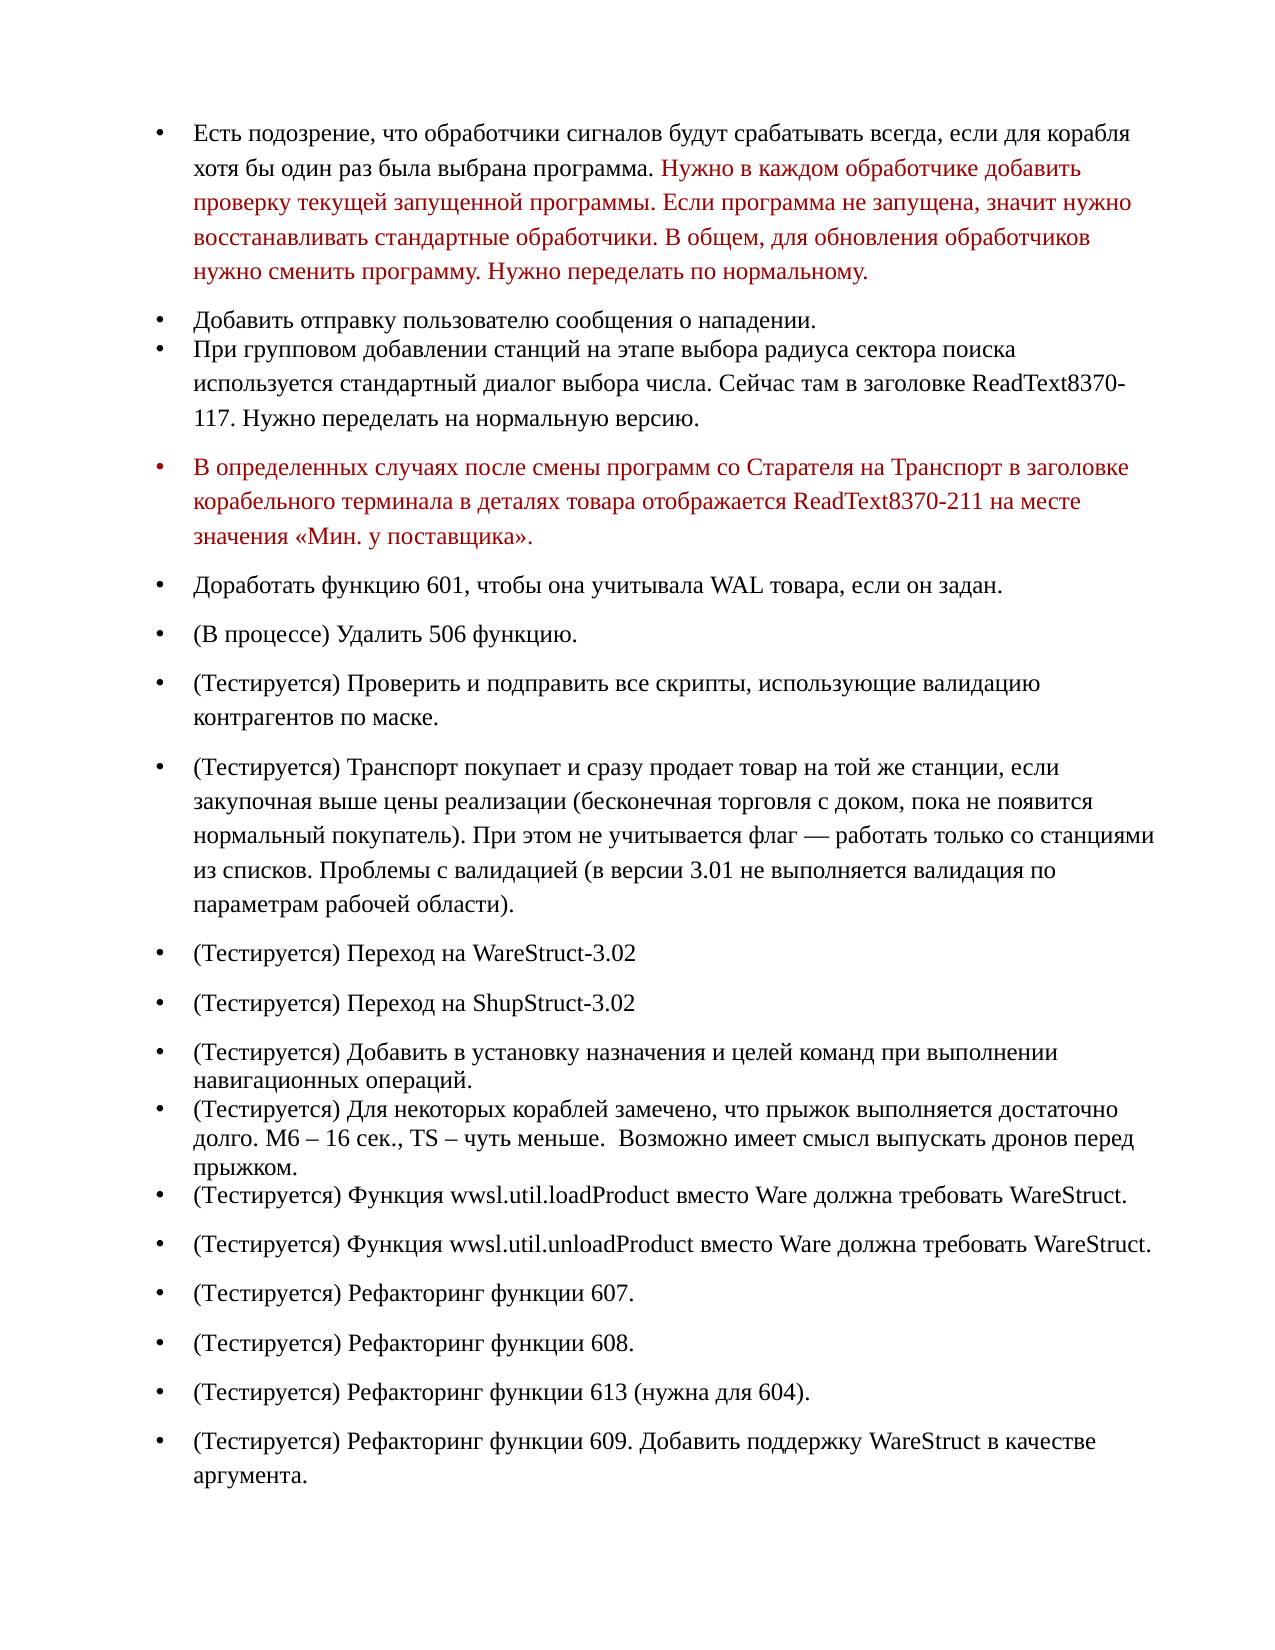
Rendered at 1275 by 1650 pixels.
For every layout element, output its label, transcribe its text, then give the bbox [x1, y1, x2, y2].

list (Тестируется) Рефакторинг функции 613 (нужна для 604). [156, 1377, 1157, 1405]
list (Тестируется) Переход на WareStruct-3.02 [156, 938, 1157, 967]
list (Тестируется) Рефакторинг функции 607. [156, 1278, 1157, 1307]
list (Тестируется) Для некоторых кораблей замечено, что прыжок выполняется достаточно долго. M6 – 16 сек., TS – чуть меньше. Возможно имеет смысл выпускать дронов перед прыжком. [156, 1094, 1157, 1180]
list (В процессе) Удалить 506 функцию. [156, 619, 1157, 648]
list (Тестируется) Добавить в установку назначения и целей команд при выполнении навигационных операций. [156, 1037, 1157, 1094]
list (Тестируется) Рефакторинг функции 608. [156, 1328, 1157, 1356]
list (Тестируется) Транспорт покупает и сразу продает товар на той же станции, если закупочная выше цены реализации (бесконечная торговля с доком, пока не появится нормальный покупатель). При этом не учитывается флаг — работать только со станциями из списков. Проблемы с валидацией (в версии 3.01 не выполняется валидация по параметрам рабочей области). [156, 752, 1157, 918]
list Доработать функцию 601, чтобы она учитывала WAL товара, если он задан. [156, 570, 1157, 599]
list При групповом добавлении станций на этапе выбора радиуса сектора поиска используется стандартный диалог выбора числа. Сейчас там в заголовке ReadText8370-117. Нужно переделать на нормальную версию. [156, 334, 1157, 432]
list (Тестируется) Рефакторинг функции 609. Добавить поддержку WareStruct в качестве аргумента. [156, 1426, 1157, 1489]
list В определенных случаях после смены программ со Старателя на Транспорт в заголовке корабельного терминала в деталях товара отображается ReadText8370-211 на месте значения «Мин. у поставщика». [156, 452, 1157, 549]
list (Тестируется) Функция wwsl.util.loadProduct вместо Ware должна требовать WareStruct. [156, 1180, 1157, 1209]
list Добавить отправку пользователю сообщения о нападении. [156, 305, 1157, 334]
list (Тестируется) Функция wwsl.util.unloadProduct вместо Ware должна требовать WareStruct. [156, 1229, 1157, 1258]
list (Тестируется) Проверить и подправить все скрипты, использующие валидацию контрагентов по маске. [156, 668, 1157, 731]
list (Тестируется) Переход на ShupStruct-3.02 [156, 988, 1157, 1016]
list Есть подозрение, что обработчики сигналов будут срабатывать всегда, если для корабля хотя бы один раз была выбрана программа. Нужно в каждом обработчике добавить проверку текущей запущенной программы. Если программа не запущена, значит нужно восстанавливать стандартные обработчики. В общем, для обновления обработчиков нужно сменить программу. Нужно переделать по нормальному. [156, 118, 1157, 285]
